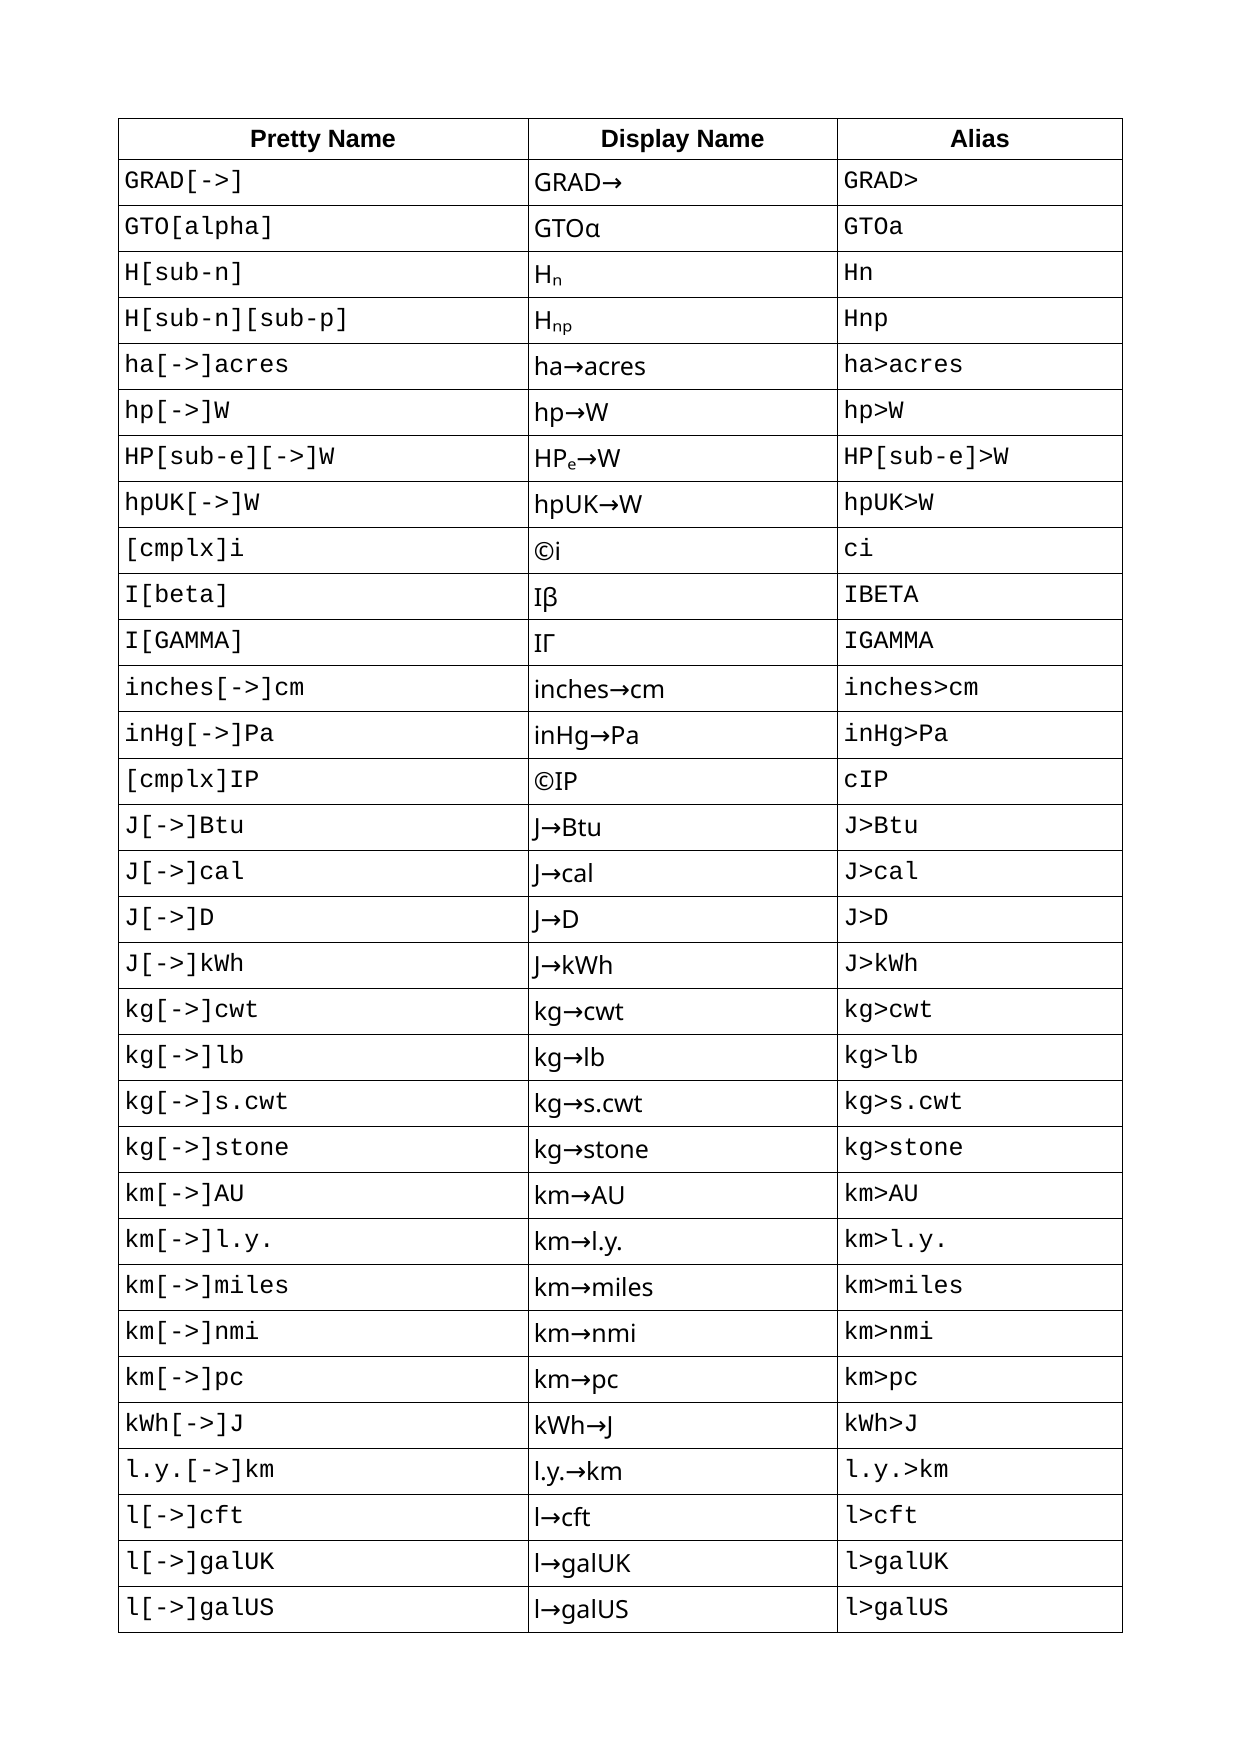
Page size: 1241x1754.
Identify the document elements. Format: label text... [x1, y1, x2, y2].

table_cell kWh[->]J [119, 1403, 528, 1448]
table_cell Hnp [838, 298, 1122, 343]
table_cell km[->]pc [119, 1357, 528, 1402]
table_cell kg[->]lb [119, 1035, 528, 1080]
table_cell GTOa [838, 206, 1122, 251]
table_cell kWh→J [529, 1403, 837, 1448]
table_cell Hₙ [529, 252, 837, 297]
table_cell km>miles [838, 1265, 1122, 1310]
table_cell hp[->]W [119, 390, 528, 435]
table_cell H[sub-n][sub-p] [119, 298, 528, 343]
table_cell hp>W [838, 390, 1122, 435]
table_header Pretty Name [119, 119, 528, 159]
table_cell l[->]galUK [119, 1541, 528, 1586]
table_cell cIP [838, 759, 1122, 803]
table_cell l.y.[->]km [119, 1449, 528, 1494]
table_header Display Name [529, 119, 837, 159]
table_cell IΓ [529, 620, 837, 665]
table_cell J[->]Btu [119, 805, 528, 849]
table_cell km→miles [529, 1265, 837, 1310]
table_cell GRAD> [838, 160, 1122, 205]
table_cell J→D [529, 897, 837, 942]
table_cell HPₑ→W [529, 436, 837, 481]
table_cell J[->]D [119, 897, 528, 942]
table_cell J→cal [529, 851, 837, 896]
table_cell I[beta] [119, 574, 528, 619]
table_cell J→Btu [529, 805, 837, 849]
table_cell l[->]cft [119, 1495, 528, 1540]
table_cell km[->]l.y. [119, 1219, 528, 1264]
table_cell kg>stone [838, 1127, 1122, 1172]
table_cell kg>lb [838, 1035, 1122, 1080]
table_cell l>galUS [838, 1587, 1122, 1632]
table_cell J[->]cal [119, 851, 528, 896]
table_header Alias [838, 119, 1122, 159]
table_cell l→cft [529, 1495, 837, 1540]
table_cell l→galUS [529, 1587, 837, 1632]
table_cell HP[sub-e]>W [838, 436, 1122, 481]
table_cell J>kWh [838, 943, 1122, 988]
table_cell inHg>Pa [838, 712, 1122, 757]
table_cell ©i [529, 528, 837, 573]
table_cell km→pc [529, 1357, 837, 1402]
table_cell IGAMMA [838, 620, 1122, 665]
table_cell hpUK[->]W [119, 482, 528, 527]
table_cell J[->]kWh [119, 943, 528, 988]
table_cell l→galUK [529, 1541, 837, 1586]
table_cell km→AU [529, 1173, 837, 1218]
table_cell l[->]galUS [119, 1587, 528, 1632]
table_cell ©IP [529, 759, 837, 803]
table_cell IBETA [838, 574, 1122, 619]
table_cell J>cal [838, 851, 1122, 896]
table_cell kg→stone [529, 1127, 837, 1172]
table_cell GTOα [529, 206, 837, 251]
table_cell l.y.>km [838, 1449, 1122, 1494]
table_cell km>l.y. [838, 1219, 1122, 1264]
table_cell l.y.→km [529, 1449, 837, 1494]
table_cell kg[->]cwt [119, 989, 528, 1034]
table_cell [cmplx]i [119, 528, 528, 573]
table_cell kg→s.cwt [529, 1081, 837, 1126]
table_cell km>AU [838, 1173, 1122, 1218]
table_cell ha>acres [838, 344, 1122, 389]
table_cell kg>cwt [838, 989, 1122, 1034]
table_cell GRAD[->] [119, 160, 528, 205]
table_cell km→l.y. [529, 1219, 837, 1264]
table_cell kWh>J [838, 1403, 1122, 1448]
table_cell J>Btu [838, 805, 1122, 849]
table_cell GRAD→ [529, 160, 837, 205]
table_cell HP[sub-e][->]W [119, 436, 528, 481]
table_cell kg→lb [529, 1035, 837, 1080]
table_cell km→nmi [529, 1311, 837, 1356]
table_cell hpUK>W [838, 482, 1122, 527]
table_cell inches→cm [529, 666, 837, 711]
table_cell inches[->]cm [119, 666, 528, 711]
table_cell ci [838, 528, 1122, 573]
table_cell kg[->]s.cwt [119, 1081, 528, 1126]
table_cell ha→acres [529, 344, 837, 389]
table_cell GTO[alpha] [119, 206, 528, 251]
table_cell km[->]miles [119, 1265, 528, 1310]
table_cell Hn [838, 252, 1122, 297]
table_cell km>pc [838, 1357, 1122, 1402]
table_cell J>D [838, 897, 1122, 942]
table_cell ha[->]acres [119, 344, 528, 389]
table_cell [cmplx]IP [119, 759, 528, 803]
table_cell Iβ [529, 574, 837, 619]
table_cell hp→W [529, 390, 837, 435]
table_cell kg>s.cwt [838, 1081, 1122, 1126]
table_cell H[sub-n] [119, 252, 528, 297]
table_cell kg[->]stone [119, 1127, 528, 1172]
table_cell inches>cm [838, 666, 1122, 711]
table_cell Hₙₚ [529, 298, 837, 343]
table_cell l>cft [838, 1495, 1122, 1540]
table_cell km[->]AU [119, 1173, 528, 1218]
table_cell l>galUK [838, 1541, 1122, 1586]
table_cell J→kWh [529, 943, 837, 988]
table_cell I[GAMMA] [119, 620, 528, 665]
table_cell km[->]nmi [119, 1311, 528, 1356]
table_cell km>nmi [838, 1311, 1122, 1356]
table_cell inHg[->]Pa [119, 712, 528, 757]
table_cell hpUK→W [529, 482, 837, 527]
table_cell inHg→Pa [529, 712, 837, 757]
table_cell kg→cwt [529, 989, 837, 1034]
